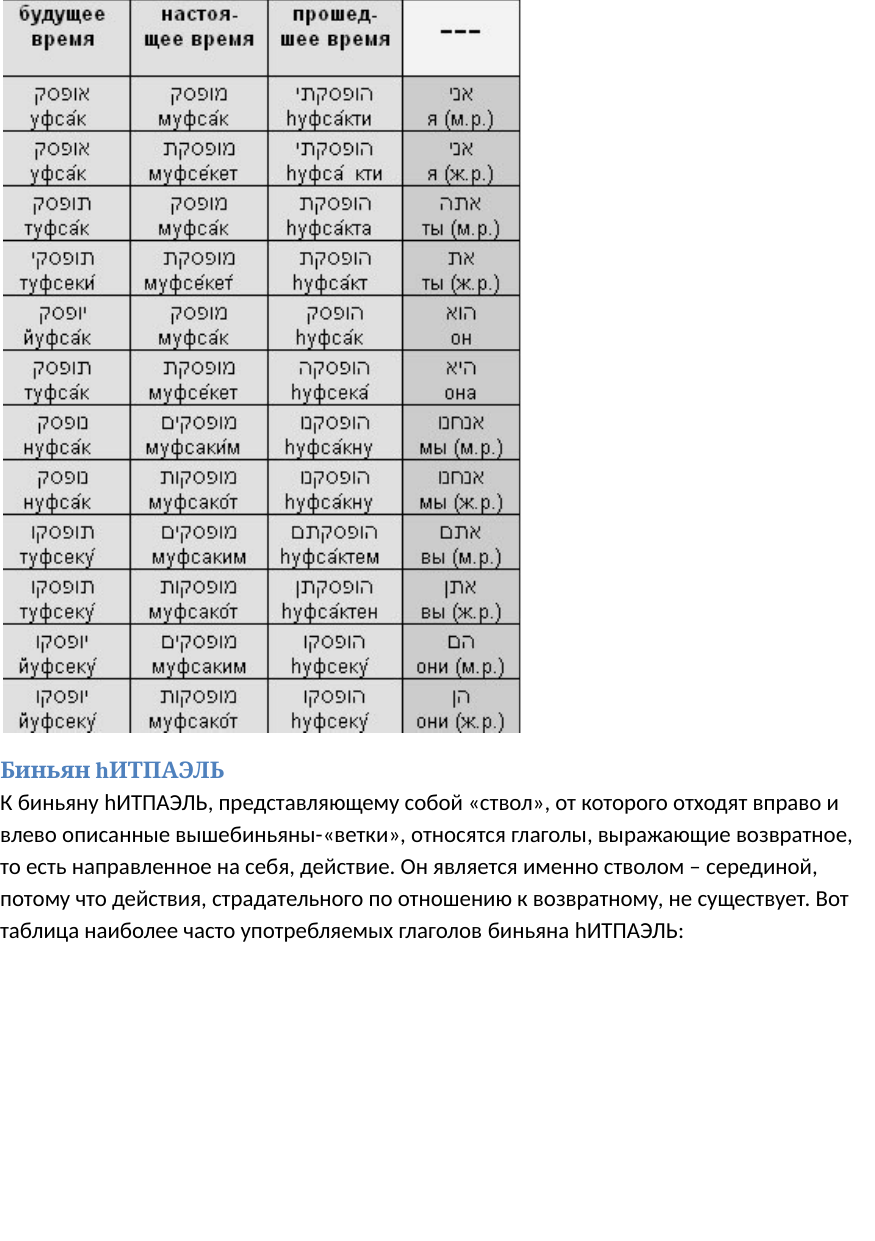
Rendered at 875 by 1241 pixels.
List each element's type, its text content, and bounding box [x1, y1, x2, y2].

subtitle Биньян hИТПАЭЛЬ [0, 758, 874, 784]
picture [3, 0, 521, 733]
text К биньяну hИТПАЭЛЬ, представляющему собой «ствол», от которого отходят вправо и влево описанные вышебиньяны-«ветки», относятся глаголы, выражающие возвратное, то есть направленное на себя, действие. Он является именно стволом – серединой, потому что действия, страдательного по отношению к возвратному, не существует. Вот таблица наиболее часто употребляемых глаголов биньяна hИТПАЭЛЬ: [0, 788, 874, 945]
